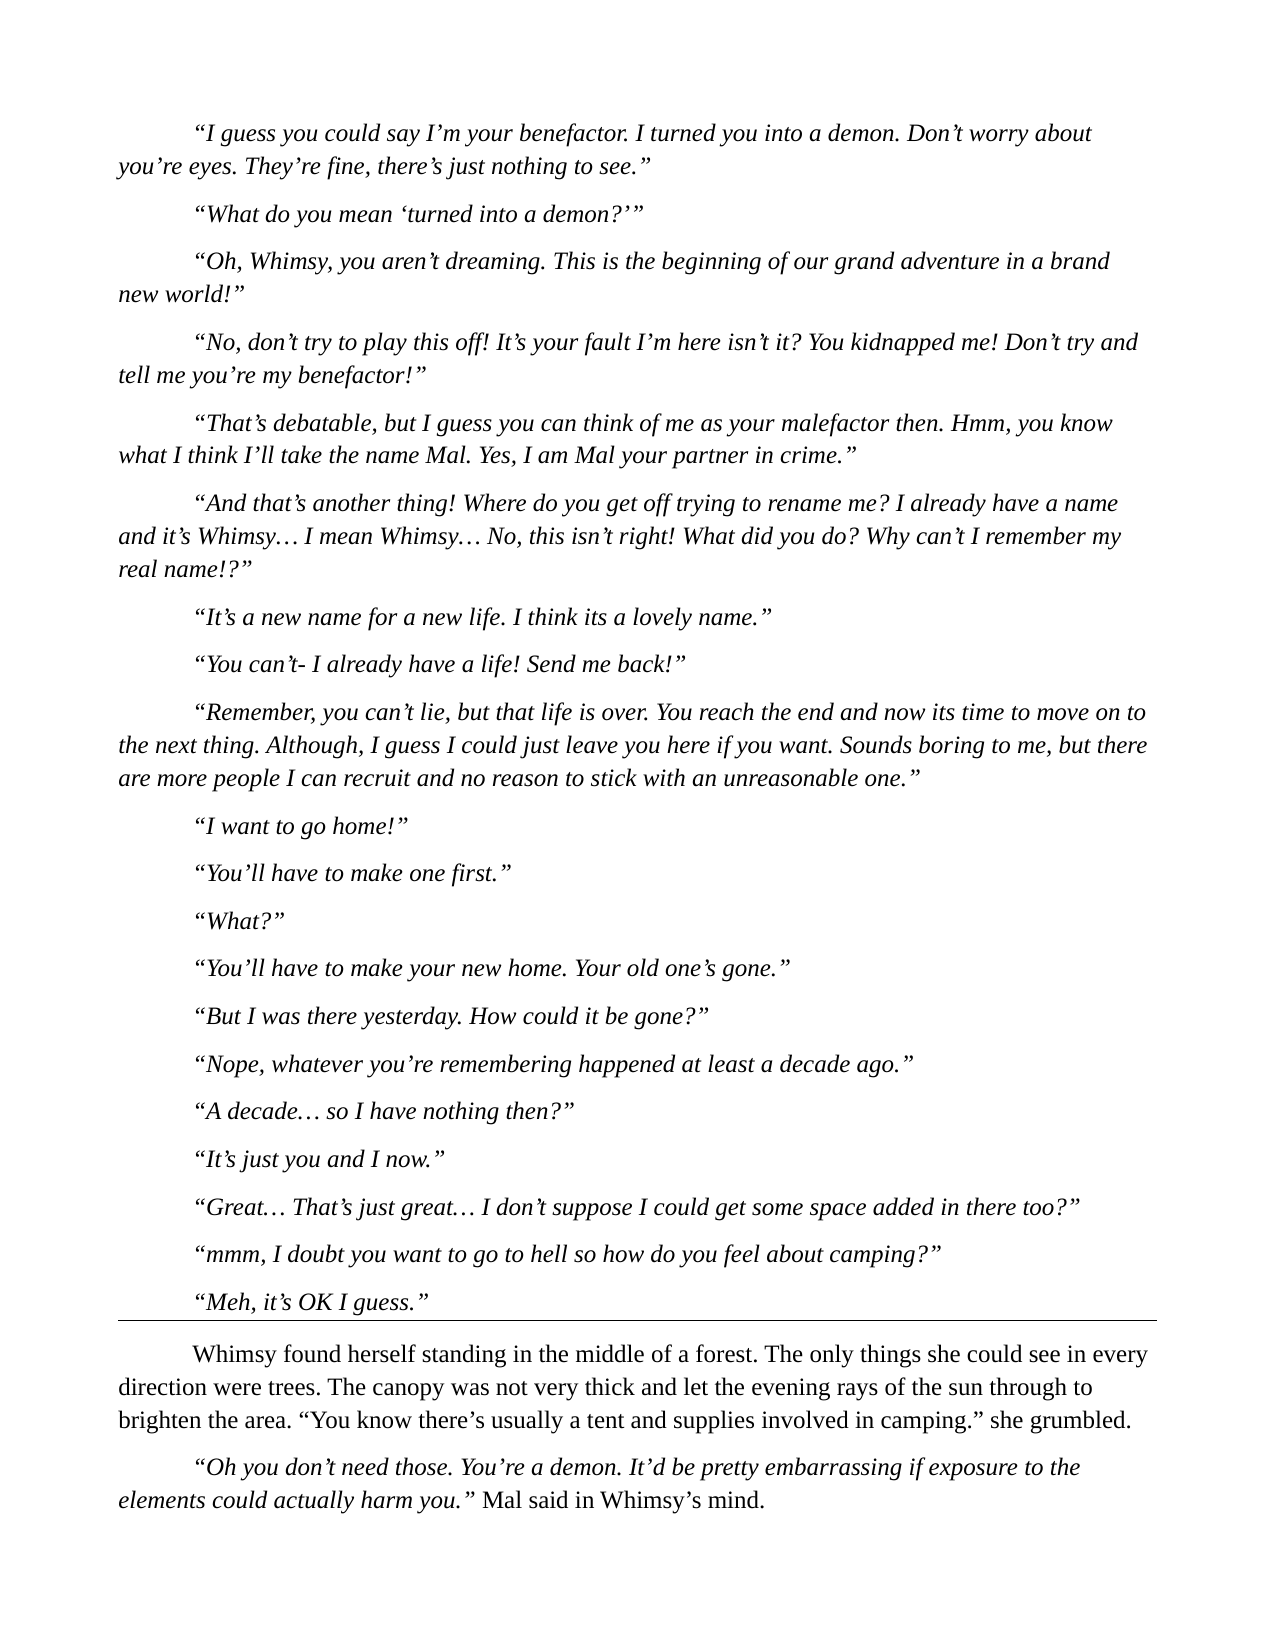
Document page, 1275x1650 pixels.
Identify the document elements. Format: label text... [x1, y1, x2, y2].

text “Oh, Whimsy, you aren’t dreaming. This is the beginning of our grand adventure in a brand new world!” [118, 246, 1157, 308]
text “I guess you could say I’m your benefactor. I turned you into a demon. Don’t worry about you’re eyes. They’re fine, there’s just nothing to see.” [118, 118, 1157, 180]
text “Great… That’s just great… I don’t suppose I could get some space added in there too?” [118, 1192, 1157, 1220]
text “I want to go home!” [118, 811, 1157, 839]
text “You’ll have to make one first.” [118, 858, 1157, 887]
text “A decade… so I have nothing then?” [118, 1096, 1157, 1125]
text “But I was there yesterday. How could it be gone?” [118, 1001, 1157, 1030]
text “What?” [118, 906, 1157, 935]
text “You can’t- I already have a life! Send me back!” [118, 649, 1157, 678]
text “It’s just you and I now.” [118, 1144, 1157, 1173]
text “Nope, whatever you’re remembering happened at least a decade ago.” [118, 1049, 1157, 1077]
text “That’s debatable, but I guess you can think of me as your malefactor then. Hmm, you know what I think I’ll take the name Mal. Yes, I am Mal your partner in crime.” [118, 408, 1157, 469]
text “And that’s another thing! Where do you get off trying to rename me? I already have a name and it’s Whimsy… I mean Whimsy… No, this isn’t right! What did you do? Why can’t I remember my real name!?” [118, 488, 1157, 583]
text Whimsy found herself standing in the middle of a forest. The only things she could see in every direction were trees. The canopy was not very thick and let the evening rays of the sun through to brighten the area. “You know there’s usually a tent and supplies involved in camping.” she grumbled. [118, 1339, 1157, 1434]
text “What do you mean ‘turned into a demon?’” [118, 199, 1157, 227]
text “It’s a new name for a new life. I think its a lovely name.” [118, 602, 1157, 631]
text “Meh, it’s OK I guess.” [118, 1287, 1157, 1320]
text “Oh you don’t need those. You’re a demon. It’d be pretty embarrassing if exposure to the elements could actually harm you.” Mal said in Whimsy’s mind. [118, 1452, 1157, 1514]
text “No, don’t try to play this off! It’s your fault I’m here isn’t it? You kidnapped me! Don’t try and tell me you’re my benefactor!” [118, 327, 1157, 389]
text “You’ll have to make your new home. Your old one’s gone.” [118, 953, 1157, 982]
text “Remember, you can’t lie, but that life is over. You reach the end and now its time to move on to the next thing. Although, I guess I could just leave you here if you want. Sounds boring to me, but there are more people I can recruit and no reason to stick with an unreasonable one.” [118, 697, 1157, 792]
text “mmm, I doubt you want to go to hell so how do you feel about camping?” [118, 1239, 1157, 1268]
